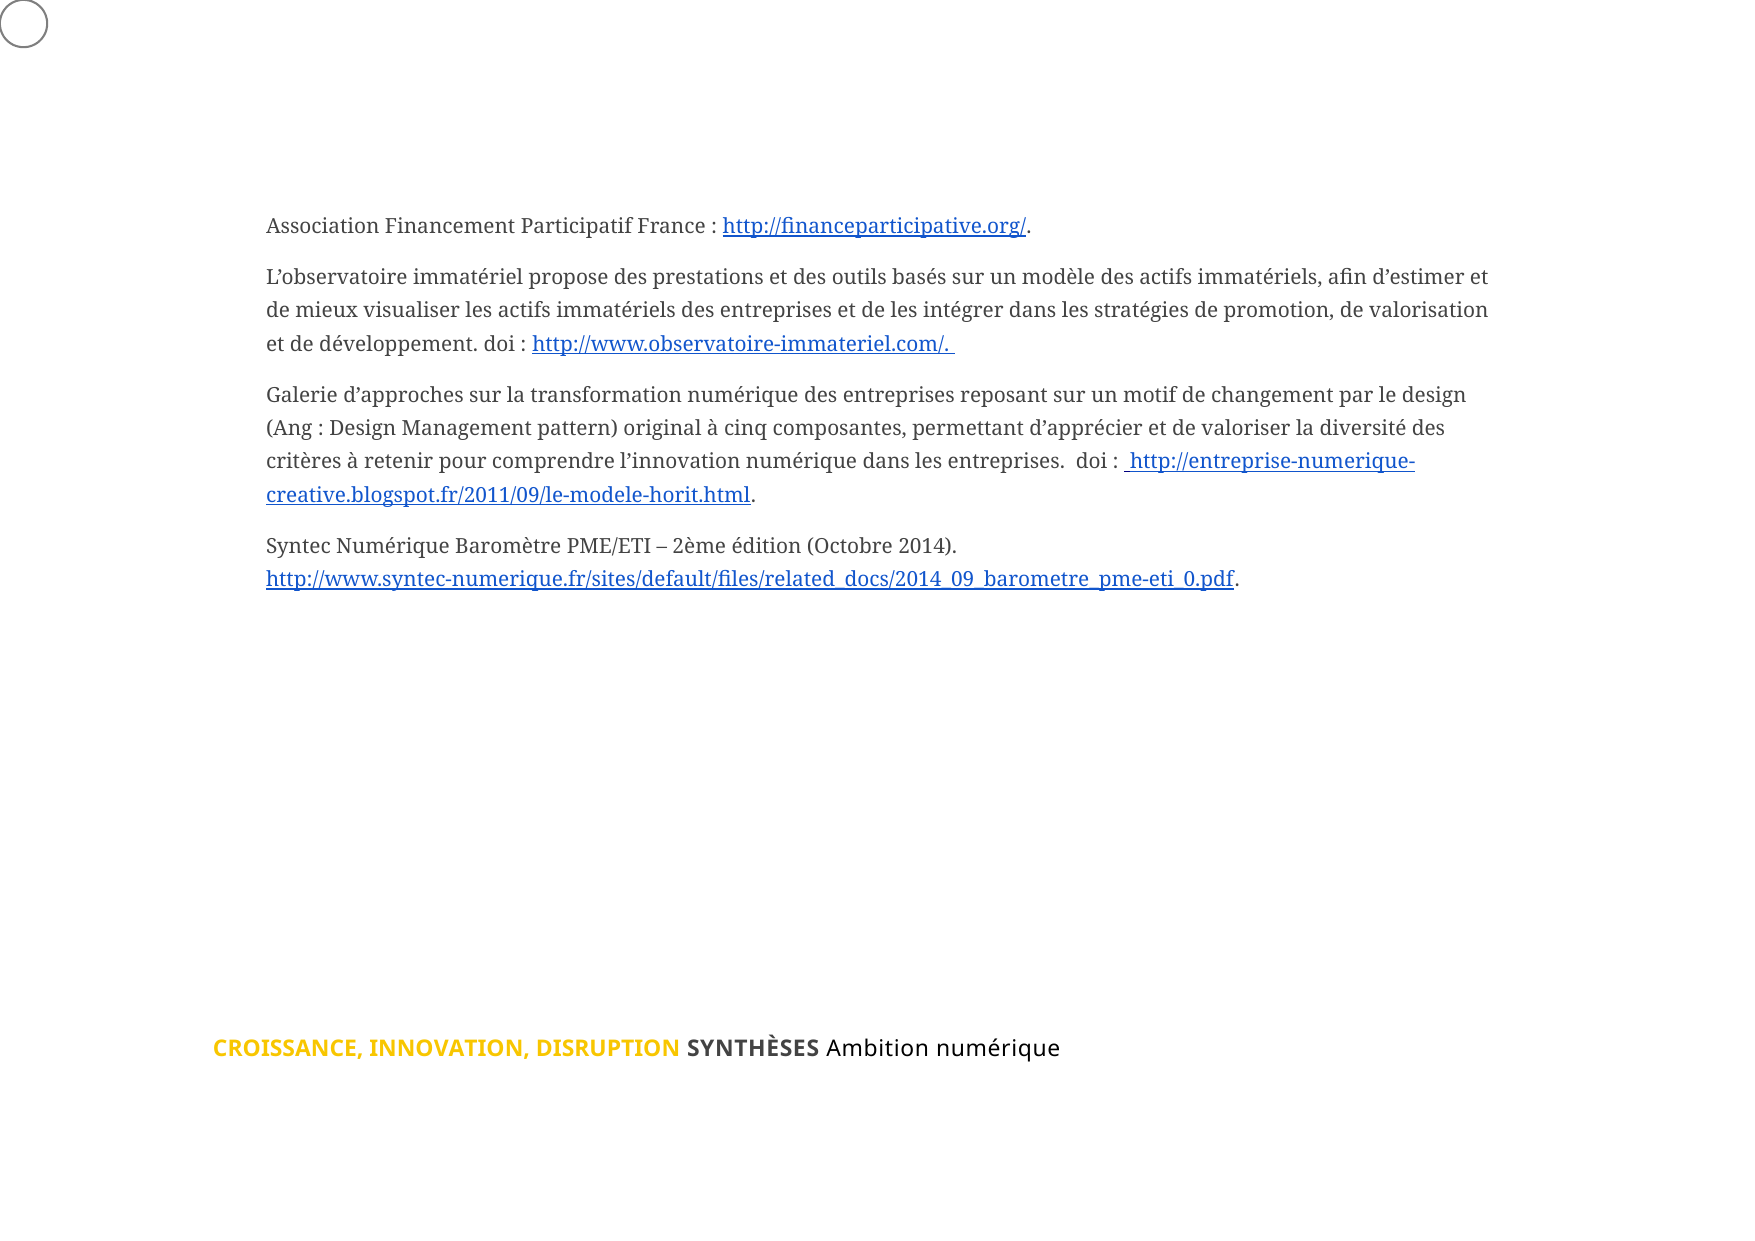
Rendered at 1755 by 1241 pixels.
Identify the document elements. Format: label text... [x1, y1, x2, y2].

text Syntec Numérique Baromètre PME/ETI – 2ème édition (Octobre 2014). http://www.syntec-numerique.fr/sites/default/files/related_docs/2014_09_barometre_pme-eti_0.pdf. [266, 526, 1492, 593]
text L’observatoire immatériel propose des prestations et des outils basés sur un modèle des actifs immatériels, afin d’estimer et de mieux visualiser les actifs immatériels des entreprises et de les intégrer dans les stratégies de promotion, de valorisation et de développement. doi : http://www.observatoire-immateriel.com/. [266, 258, 1492, 358]
text Association Financement Participatif France : http://financeparticipative.org/. [266, 207, 1492, 240]
text Galerie d’approches sur la transformation numérique des entreprises reposant sur un motif de changement par le design (Ang : Design Management pattern) original à cinq composantes, permettant d’apprécier et de valoriser la diversité des critères à retenir pour comprendre l’innovation numérique dans les entreprises. doi : http://entreprise-numerique-creative.blogspot.fr/2011/09/le-modele-horit.html. [266, 375, 1492, 509]
